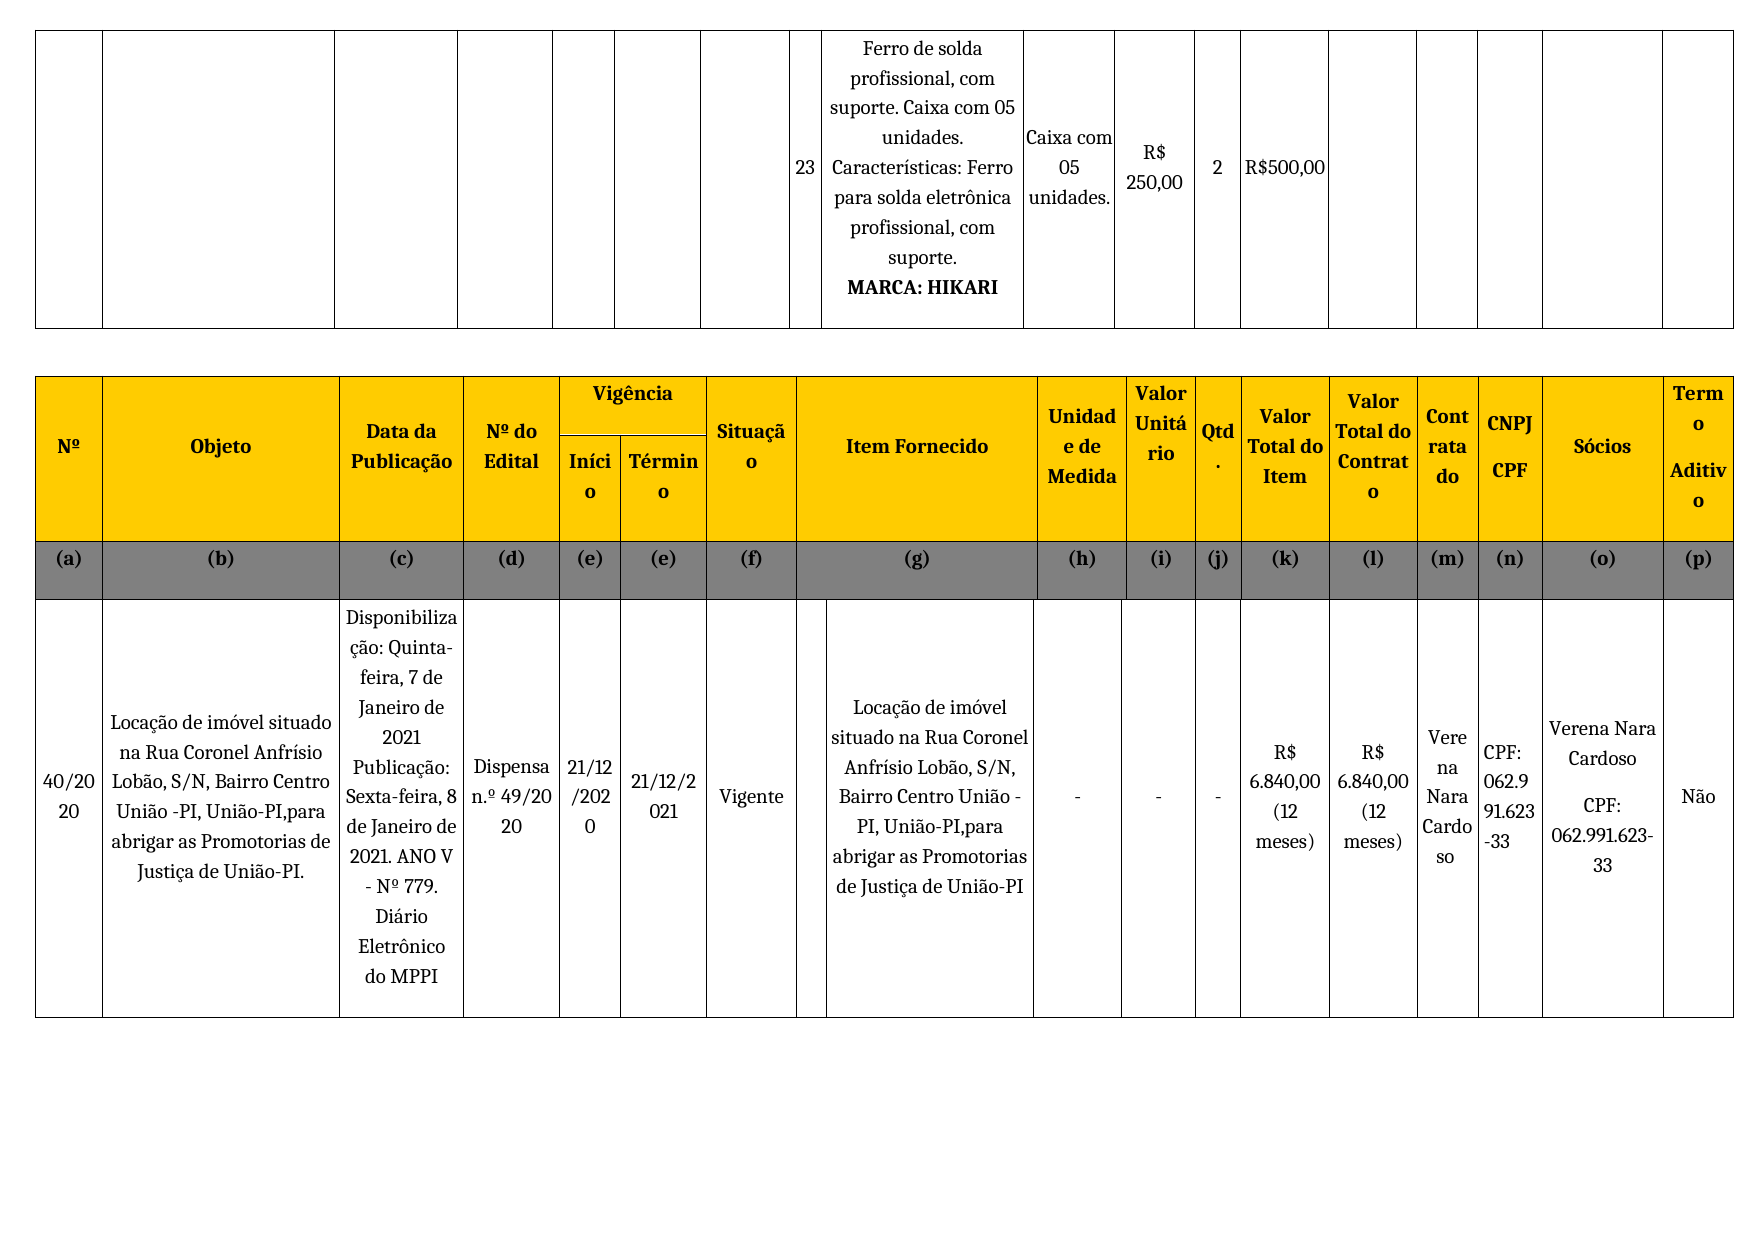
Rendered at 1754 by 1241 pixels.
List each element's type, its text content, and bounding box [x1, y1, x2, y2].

table_cell (b) [103, 542, 339, 599]
table_cell [103, 31, 334, 328]
table_cell (p) [1664, 542, 1733, 599]
table_cell Caixa com 05 unidades. [1024, 31, 1114, 328]
table_cell [1329, 31, 1416, 328]
table_cell R$ 6.840,00 (12 meses) [1330, 600, 1417, 1017]
table_cell (e) [560, 542, 620, 599]
table_header Item Fornecido [797, 377, 1037, 541]
table_cell (c) [340, 542, 463, 599]
table_cell (e) [621, 542, 706, 599]
table_cell [335, 31, 457, 328]
table_header Valor Unitário [1127, 377, 1195, 541]
table_cell (a) [36, 542, 102, 599]
table_cell 23 [790, 31, 821, 328]
table_header Objeto [103, 377, 339, 541]
table_cell Locação de imóvel situado na Rua Coronel Anfrísio Lobão, S/N, Bairro Centro União -PI, União-PI,para abrigar as Promotorias de Justiça de União-PI [827, 600, 1033, 1017]
table_cell Não [1664, 600, 1733, 1017]
table_cell Vigente [707, 600, 796, 1017]
table_header Nº [36, 377, 102, 541]
table_cell - [1034, 600, 1121, 1017]
table_cell Término [621, 436, 706, 541]
table_header Qtd. [1196, 377, 1241, 541]
table_cell [36, 31, 102, 328]
table_cell [701, 31, 789, 328]
table_cell 2 [1195, 31, 1240, 328]
table_cell Locação de imóvel situado na Rua Coronel Anfrísio Lobão, S/N, Bairro Centro União -PI, União-PI,para abrigar as Promotorias de Justiça de União-PI. [103, 600, 339, 1017]
table_header Contratado [1418, 377, 1478, 541]
table_cell [615, 31, 700, 328]
table_cell [1478, 31, 1542, 328]
table_cell Dispensa n.º 49/2020 [464, 600, 559, 1017]
table_cell R$ 6.840,00 (12 meses) [1241, 600, 1329, 1017]
table_cell (m) [1418, 542, 1478, 599]
table_cell (h) [1038, 542, 1126, 599]
table_cell [1543, 31, 1662, 328]
table_cell (i) [1127, 542, 1195, 599]
table_header Unidade de Medida [1038, 377, 1126, 541]
table_cell (g) [797, 542, 1037, 599]
table_cell [458, 31, 552, 328]
table_cell Ferro de solda profissional, com suporte. Caixa com 05 unidades. Características: Ferro para solda eletrônica profissional, com suporte. MARCA: HIKARI [822, 31, 1023, 328]
table_cell (f) [707, 542, 796, 599]
table_cell [1663, 31, 1733, 328]
table_cell 40/2020 [36, 600, 102, 1017]
table_header CNPJ CPF [1479, 377, 1542, 541]
table_cell (k) [1242, 542, 1329, 599]
table_header Nº do Edital [464, 377, 559, 541]
table_cell [553, 31, 614, 328]
table_header Data da Publicação [340, 377, 463, 541]
table_cell 21/12/2020 [560, 600, 620, 1017]
table_cell Verena Nara Cardoso [1418, 600, 1478, 1017]
table_cell (j) [1196, 542, 1241, 599]
table_cell CPF: 062.991.623-33 [1479, 600, 1542, 1017]
table_cell (o) [1543, 542, 1663, 599]
table_cell [797, 600, 826, 1017]
table_cell Início [560, 436, 620, 541]
table_cell R$ 250,00 [1115, 31, 1194, 328]
table_cell [1417, 31, 1477, 328]
table_header Termo Aditivo [1664, 377, 1733, 541]
table_cell R$500,00 [1241, 31, 1328, 328]
table_cell - [1196, 600, 1240, 1017]
table_cell - [1122, 600, 1195, 1017]
table_header Sócios [1543, 377, 1663, 541]
table_header Valor Total do Contrato [1330, 377, 1417, 541]
table_cell (d) [464, 542, 559, 599]
table_cell (n) [1479, 542, 1542, 599]
table_cell Disponibilização: Quinta-feira, 7 de Janeiro de 2021 Publicação: Sexta-feira, 8 de Janeiro de 2021. ANO V - Nº 779. Diário Eletrônico do MPPI [340, 600, 463, 1017]
table_header Situação [707, 377, 796, 541]
table_cell 21/12/2021 [621, 600, 706, 1017]
table_header Vigência [560, 377, 706, 434]
table_cell (l) [1330, 542, 1417, 599]
table_header Valor Total do Item [1242, 377, 1329, 541]
table_cell Verena Nara Cardoso CPF: 062.991.623-33 [1543, 600, 1663, 1017]
